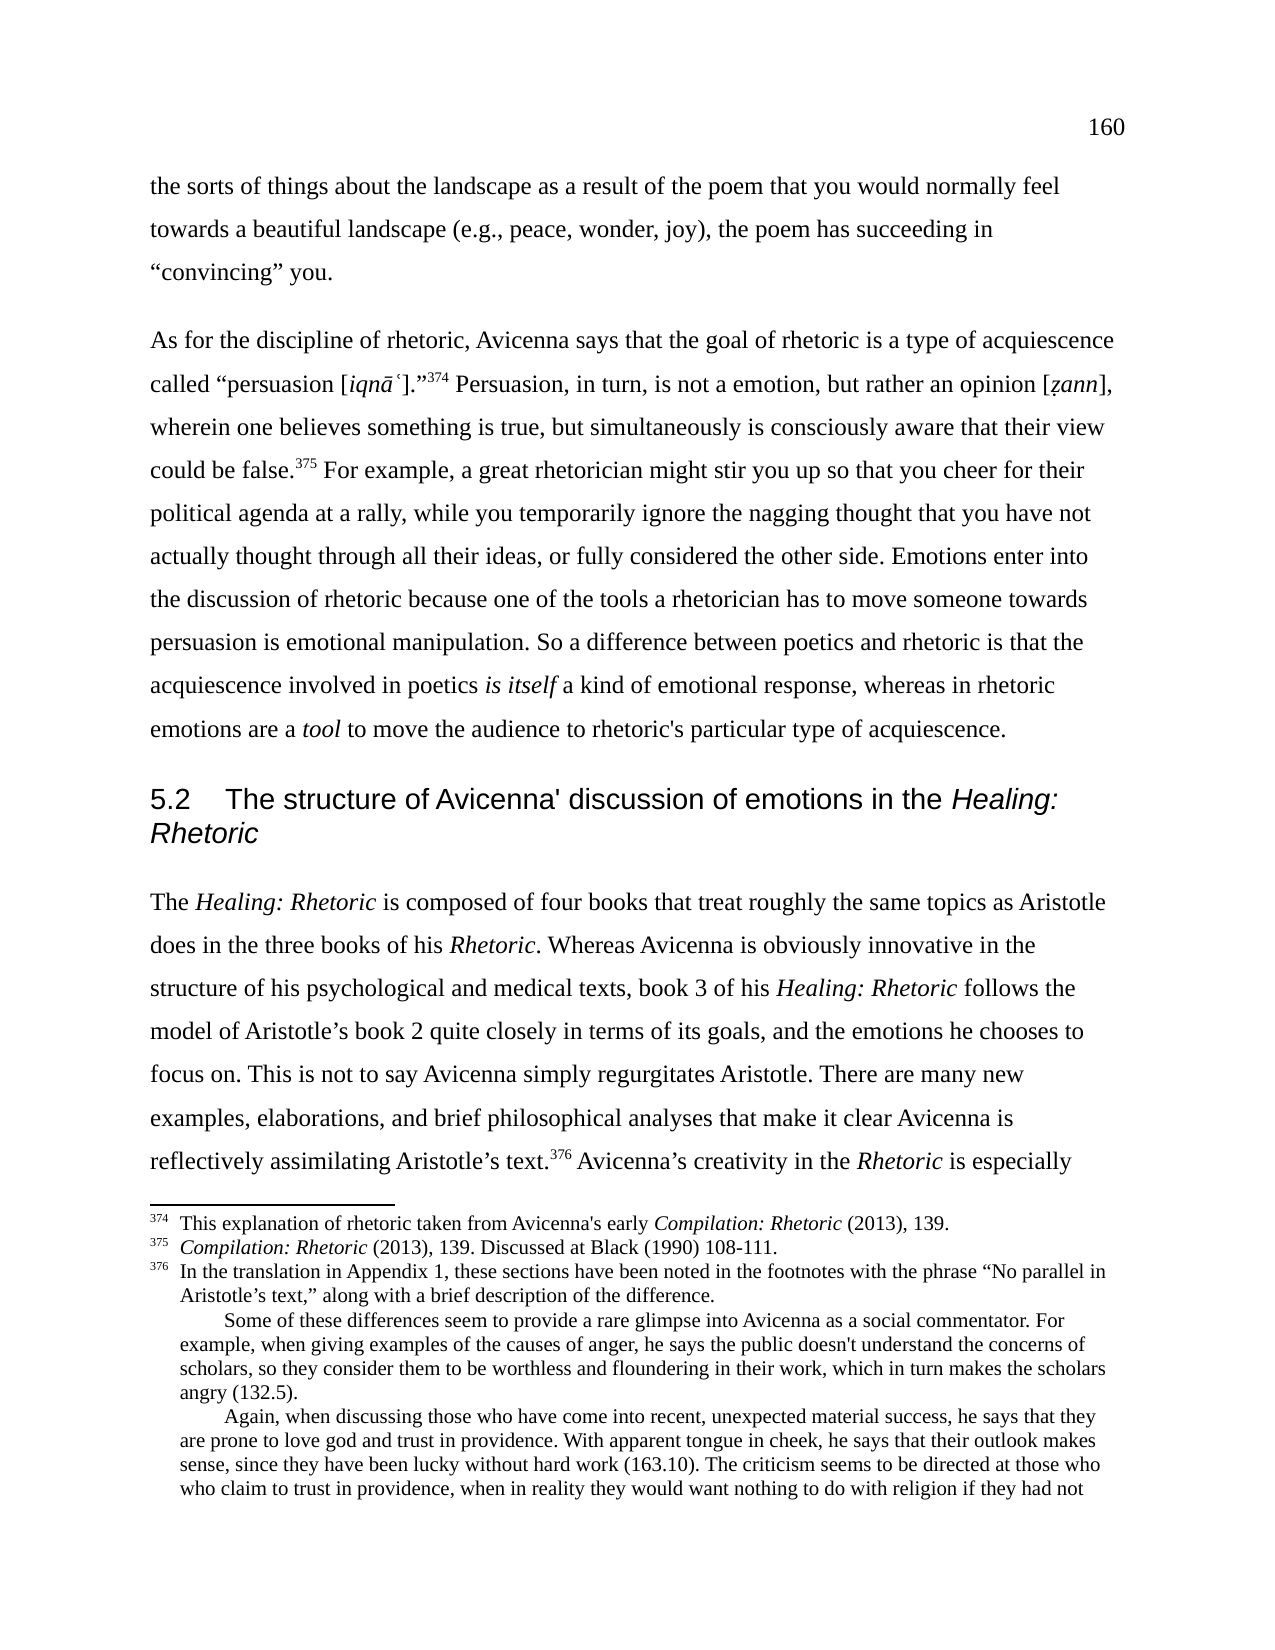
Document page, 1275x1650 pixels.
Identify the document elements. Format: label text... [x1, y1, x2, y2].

text This explanation of rhetoric taken from Avicenna's early Compilation: Rhetoric (2013), 139. [150, 1211, 1125, 1235]
text Compilation: Rhetoric (2013), 139. Discussed at Black (1990) 108-111. [150, 1235, 1125, 1259]
text the sorts of things about the landscape as a result of the poem that you would normally feel towards a beautiful landscape (e.g., peace, wonder, joy), the poem has succeeding in “convincing” you. [150, 171, 1125, 286]
text Some of these differences seem to provide a rare glimpse into Avicenna as a social commentator. For example, when giving examples of the causes of anger, he says the public doesn't understand the concerns of scholars, so they consider them to be worthless and floundering in their work, which in turn makes the scholars angry (132.5). [150, 1307, 1125, 1404]
text As for the discipline of rhetoric, Avicenna says that the goal of rhetoric is a type of acquiescence called “persuasion [iqnāʿ].” Persuasion, in turn, is not a emotion, but rather an opinion [ẓann], wherein one believes something is true, but simultaneously is consciously aware that their view could be false. For example, a great rhetorician might stir you up so that you cheer for their political agenda at a rally, while you temporarily ignore the nagging thought that you have not actually thought through all their ideas, or fully considered the other side. Emotions enter into the discussion of rhetoric because one of the tools a rhetorician has to move someone towards persuasion is emotional manipulation. So a difference between poetics and rhetoric is that the acquiescence involved in poetics is itself a kind of emotional response, whereas in rhetoric emotions are a tool to move the audience to rhetoric's particular type of acquiescence. [150, 326, 1125, 742]
text In the translation in Appendix 1, these sections have been noted in the footnotes with the phrase “No parallel in Aristotle’s text,” along with a brief description of the difference. [150, 1259, 1125, 1307]
text The Healing: Rhetoric is composed of four books that treat roughly the same topics as Aristotle does in the three books of his Rhetoric. Whereas Avicenna is obviously innovative in the structure of his psychological and medical texts, book 3 of his Healing: Rhetoric follows the model of Aristotle’s book 2 quite closely in terms of its goals, and the emotions he chooses to focus on. This is not to say Avicenna simply regurgitates Aristotle. There are many new examples, elaborations, and brief philosophical analyses that make it clear Avicenna is reflectively assimilating Aristotle’s text. Avicenna’s creativity in the Rhetoric is especially [150, 887, 1125, 1174]
subtitle 5.2 The structure of Avicenna' discussion of emotions in the Healing: Rhetoric [150, 782, 1125, 849]
text Again, when discussing those who have come into recent, unexpected material success, he says that they are prone to love god and trust in providence. With apparent tongue in cheek, he says that their outlook makes sense, since they have been lucky without hard work (163.10). The criticism seems to be directed at those who who claim to trust in providence, when in reality they would want nothing to do with religion if they had not [150, 1404, 1125, 1500]
